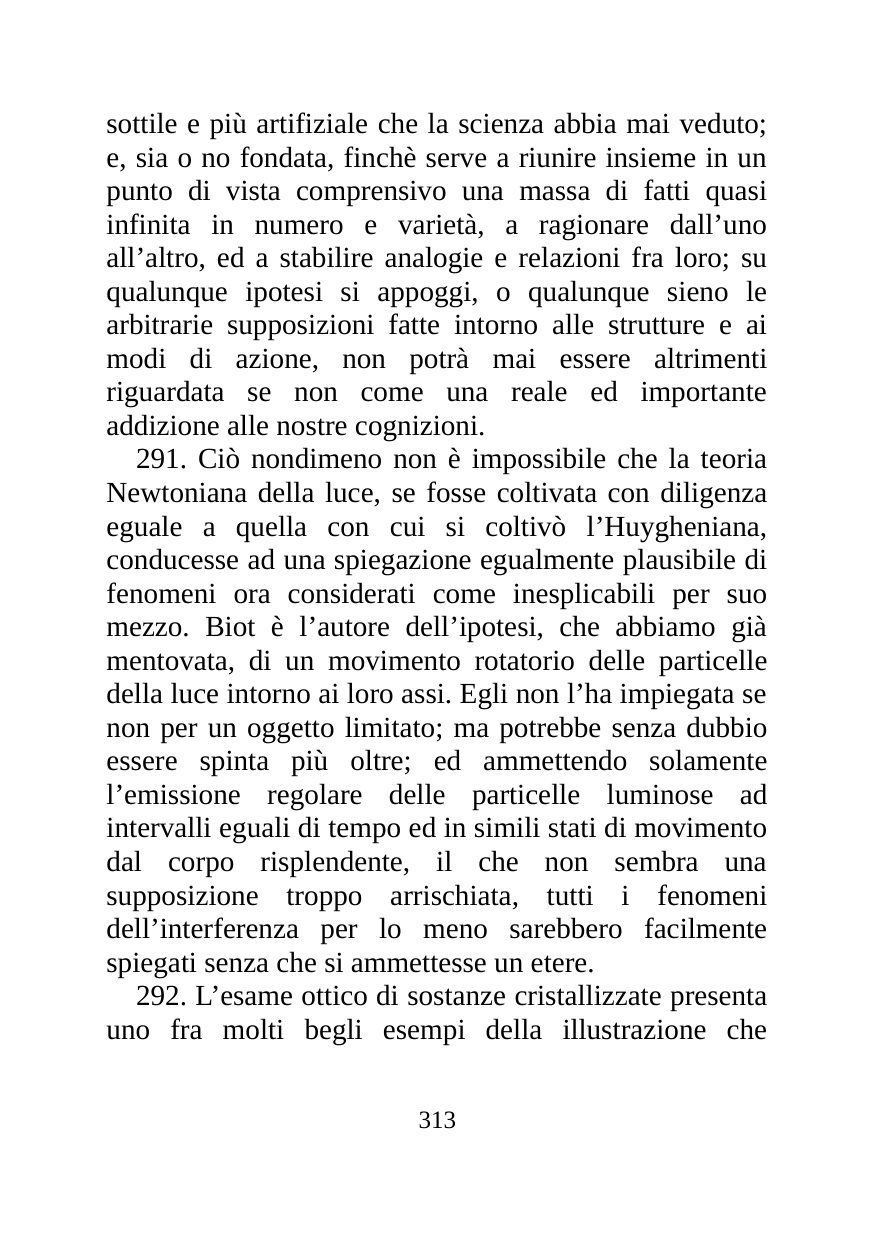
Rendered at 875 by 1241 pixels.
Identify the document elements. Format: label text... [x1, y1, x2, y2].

text sottile e più artifiziale che la scienza abbia mai veduto; e, sia o no fondata, finchè serve a riunire insieme in un punto di vista comprensivo una massa di fatti quasi infinita in numero e varietà, a ragionare dall’uno all’altro, ed a stabilire analogie e relazioni fra loro; su qualunque ipotesi si appoggi, o qualunque sieno le arbitrarie supposizioni fatte intorno alle strutture e ai modi di azione, non potrà mai essere altrimenti riguardata se non come una reale ed importante addizione alle nostre cognizioni. [106, 106, 768, 442]
text 291. Ciò nondimeno non è impossibile che la teoria Newtoniana della luce, se fosse coltivata con diligenza eguale a quella con cui si coltivò l’Huygheniana, conducesse ad una spiegazione egualmente plausibile di fenomeni ora considerati come inesplicabili per suo mezzo. Biot è l’autore dell’ipotesi, che abbiamo già mentovata, di un movimento rotatorio delle particelle della luce intorno ai loro assi. Egli non l’ha impiegata se non per un oggetto limitato; ma potrebbe senza dubbio essere spinta più oltre; ed ammettendo solamente l’emissione regolare delle particelle luminose ad intervalli eguali di tempo ed in simili stati di movimento dal corpo risplendente, il che non sembra una supposizione troppo arrischiata, tutti i fenomeni dell’interferenza per lo meno sarebbero facilmente spiegati senza che si ammettesse un etere. [106, 442, 768, 978]
text 292. L’esame ottico di sostanze cristallizzate presenta uno fra molti begli esempi della illustrazione che [106, 978, 768, 1045]
